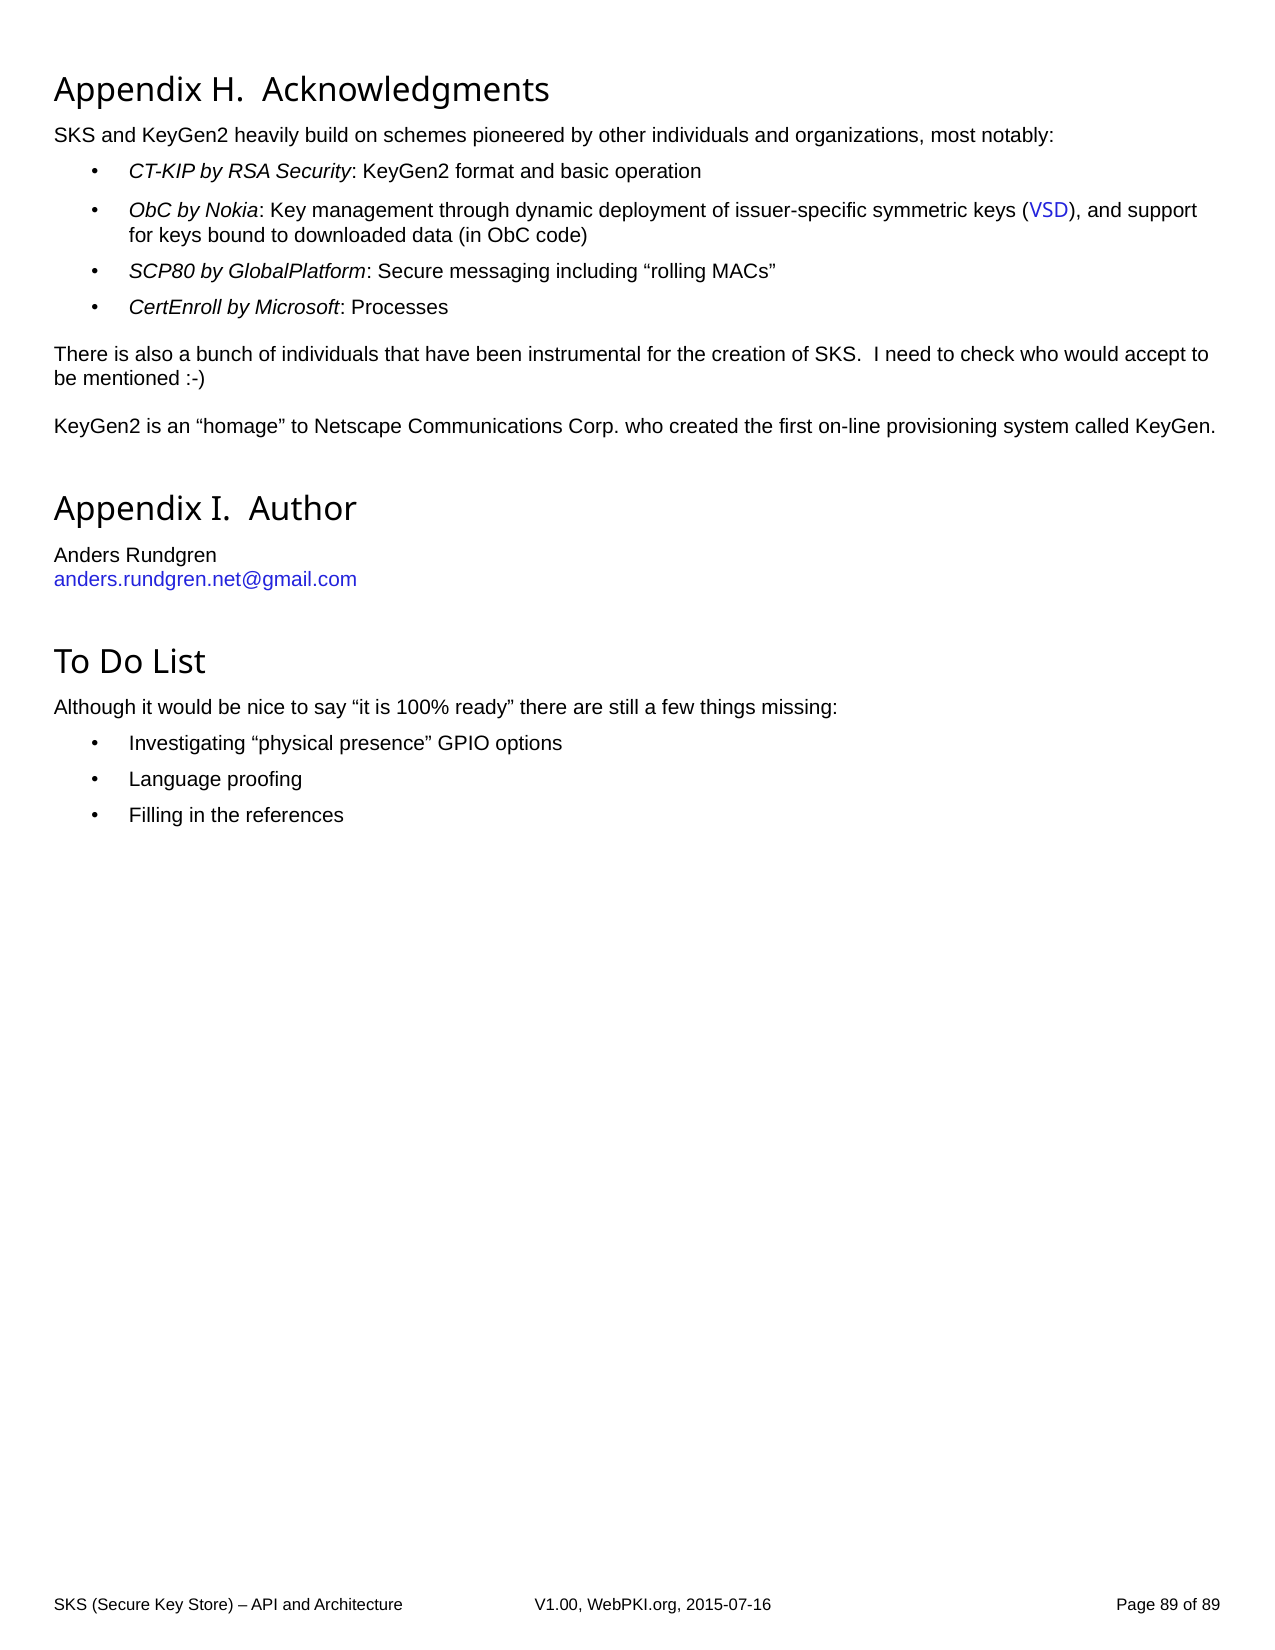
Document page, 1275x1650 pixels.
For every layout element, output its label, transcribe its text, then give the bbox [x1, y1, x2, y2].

subtitle Acknowledgments [54, 66, 1221, 111]
text SKS and KeyGen2 heavily build on schemes pioneered by other individuals and organizations, most notably: [54, 123, 1221, 147]
text To Do List [54, 638, 1221, 683]
list Filling in the references [91, 803, 1221, 827]
list Investigating “physical presence” GPIO options [91, 731, 1221, 755]
list ObC by Nokia: Key management through dynamic deployment of issuer-specific symmetric keys (VSD), and support for keys bound to downloaded data (in ObC code) [91, 195, 1221, 247]
list CT-KIP by RSA Security: KeyGen2 format and basic operation [91, 159, 1221, 183]
subtitle Author [54, 485, 1221, 531]
text KeyGen2 is an “homage” to Netscape Communications Corp. who created the first on-line provisioning system called KeyGen. [54, 414, 1221, 438]
list SCP80 by GlobalPlatform: Secure messaging including “rolling MACs” [91, 259, 1221, 283]
list CertEnroll by Microsoft: Processes [91, 295, 1221, 319]
text There is also a bunch of individuals that have been instrumental for the creation of SKS. I need to check who would accept to be mentioned :-) [54, 342, 1221, 390]
list Language proofing [91, 767, 1221, 791]
text Although it would be nice to say “it is 100% ready” there are still a few things missing: [54, 695, 1221, 719]
text Anders Rundgren anders.rundgren.net@gmail.com [54, 543, 1221, 591]
